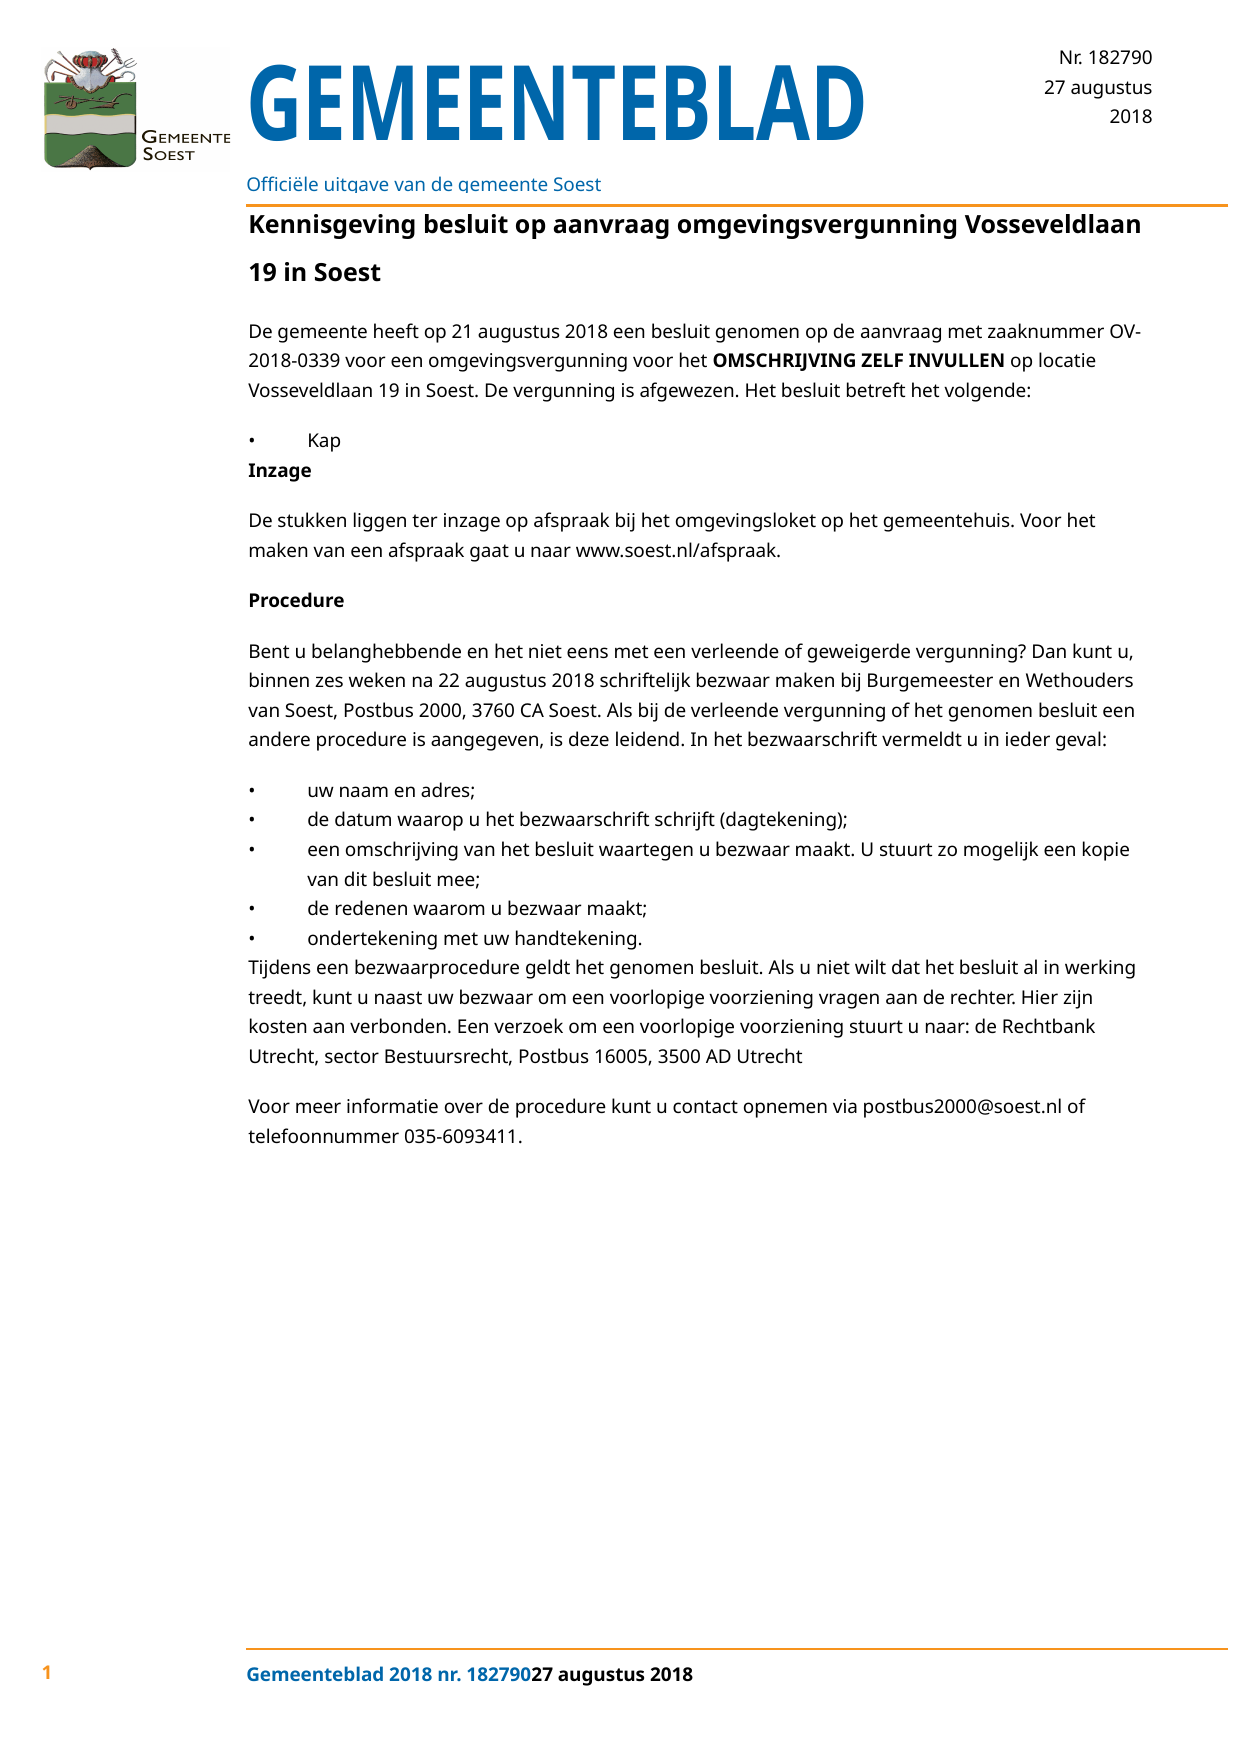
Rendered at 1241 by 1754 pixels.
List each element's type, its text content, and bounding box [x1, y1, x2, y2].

list een omschrijving van het besluit waartegen u bezwaar maakt. U stuurt zo mogelijk een kopie van dit besluit mee; [248, 836, 1152, 892]
text Inzage [248, 457, 1152, 483]
list ondertekening met uw handtekening. [248, 925, 1152, 951]
text Bent u belanghebbende en het niet eens met een verleende of geweigerde vergunning? Dan kunt u, binnen zes weken na 22 augustus 2018 schriftelijk bezwaar maken bij Burgemeester en Wethouders van Soest, Postbus 2000, 3760 CA Soest. Als bij de verleende vergunning of het genomen besluit een andere procedure is aangegeven, is deze leidend. In het bezwaarschrift vermeldt u in ieder geval: [248, 638, 1152, 752]
picture [41, 47, 231, 172]
list uw naam en adres; [248, 777, 1152, 803]
list de redenen waarom u bezwaar maakt; [248, 895, 1152, 921]
text Procedure [248, 587, 1152, 613]
text Kennisgeving besluit op aanvraag omgevingsvergunning Vosseveldlaan 19 in Soest [248, 207, 1152, 288]
list Kap [248, 427, 1152, 453]
list de datum waarop u het bezwaarschrift schrijft (dagtekening); [248, 807, 1152, 832]
text De gemeente heeft op 21 augustus 2018 een besluit genomen op de aanvraag met zaaknummer OV-2018-0339 voor een omgevingsvergunning voor het OMSCHRIJVING ZELF INVULLEN op locatie Vosseveldlaan 19 in Soest. De vergunning is afgewezen. Het besluit betreft het volgende: [248, 318, 1152, 403]
text Tijdens een bezwaarprocedure geldt het genomen besluit. Als u niet wilt dat het besluit al in werking treedt, kunt u naast uw bezwaar om een voorlopige voorziening vragen aan de rechter. Hier zijn kosten aan verbonden. Een verzoek om een voorlopige voorziening stuurt u naar: de Rechtbank Utrecht, sector Bestuursrecht, Postbus 16005, 3500 AD Utrecht [248, 954, 1152, 1069]
text Voor meer informatie over de procedure kunt u contact opnemen via postbus2000@soest.nl of telefoonnummer 035-6093411. [248, 1094, 1152, 1149]
text De stukken liggen ter inzage op afspraak bij het omgevingsloket op het gemeentehuis. Voor het maken van een afspraak gaat u naar www.soest.nl/afspraak. [248, 507, 1152, 563]
